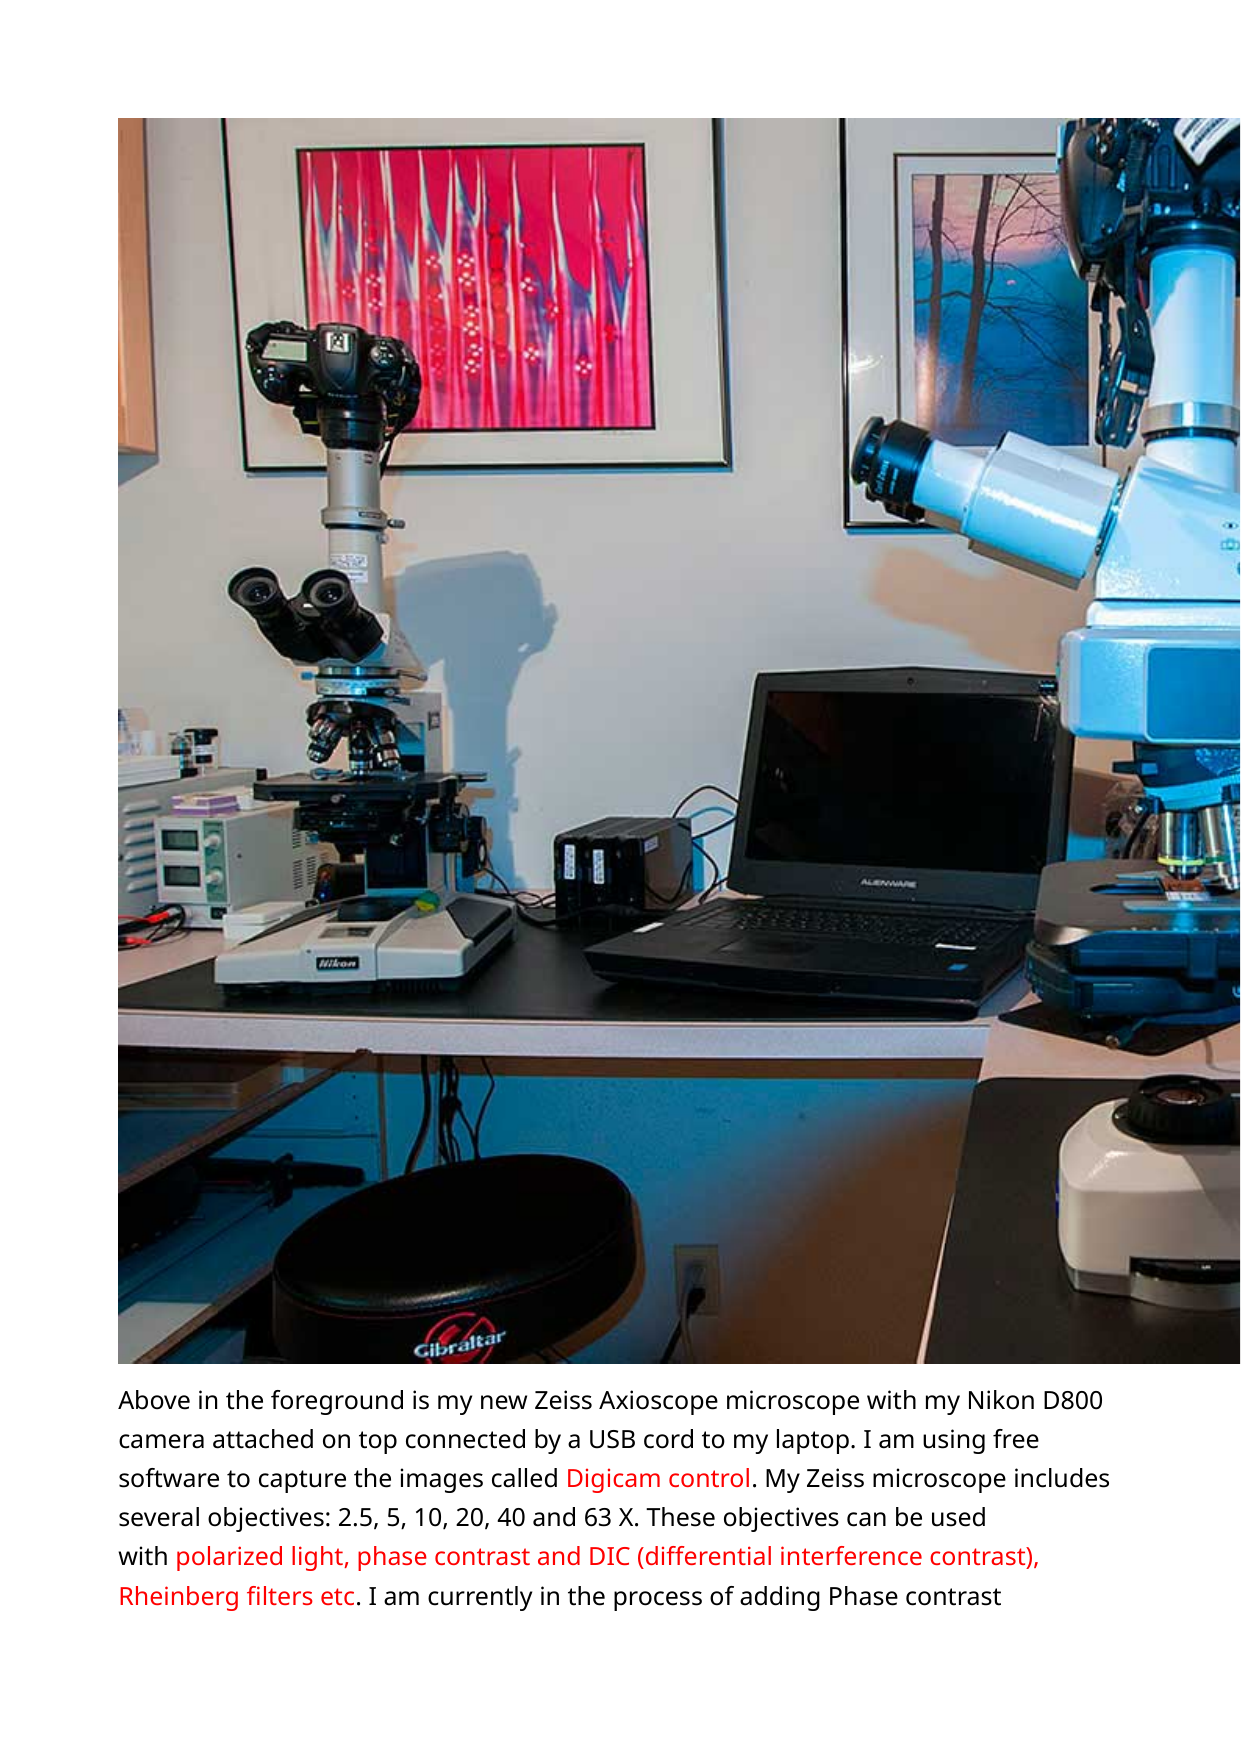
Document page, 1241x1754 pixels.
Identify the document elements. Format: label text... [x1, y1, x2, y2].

picture [1195, 652, 1241, 658]
picture [300, 1193, 316, 1202]
picture [1160, 719, 1165, 735]
picture [290, 1208, 298, 1220]
picture [251, 1244, 266, 1253]
picture [118, 1288, 141, 1303]
picture [144, 1264, 171, 1284]
text Above in the foreground is my new Zeiss Axioscope microscope with my Nikon D800 camera attached on top connected by a USB cord to my laptop. I am using free software to capture the images called Digicam control. My Zeiss microscope includes several objectives: 2.5, 5, 10, 20, 40 and 63 X. These objectives can be used with polarized light, phase contrast and DIC (differential interference contrast), Rheinberg filters etc. I am currently in the process of adding Phase contrast [118, 1382, 1122, 1612]
picture [118, 118, 1241, 1364]
